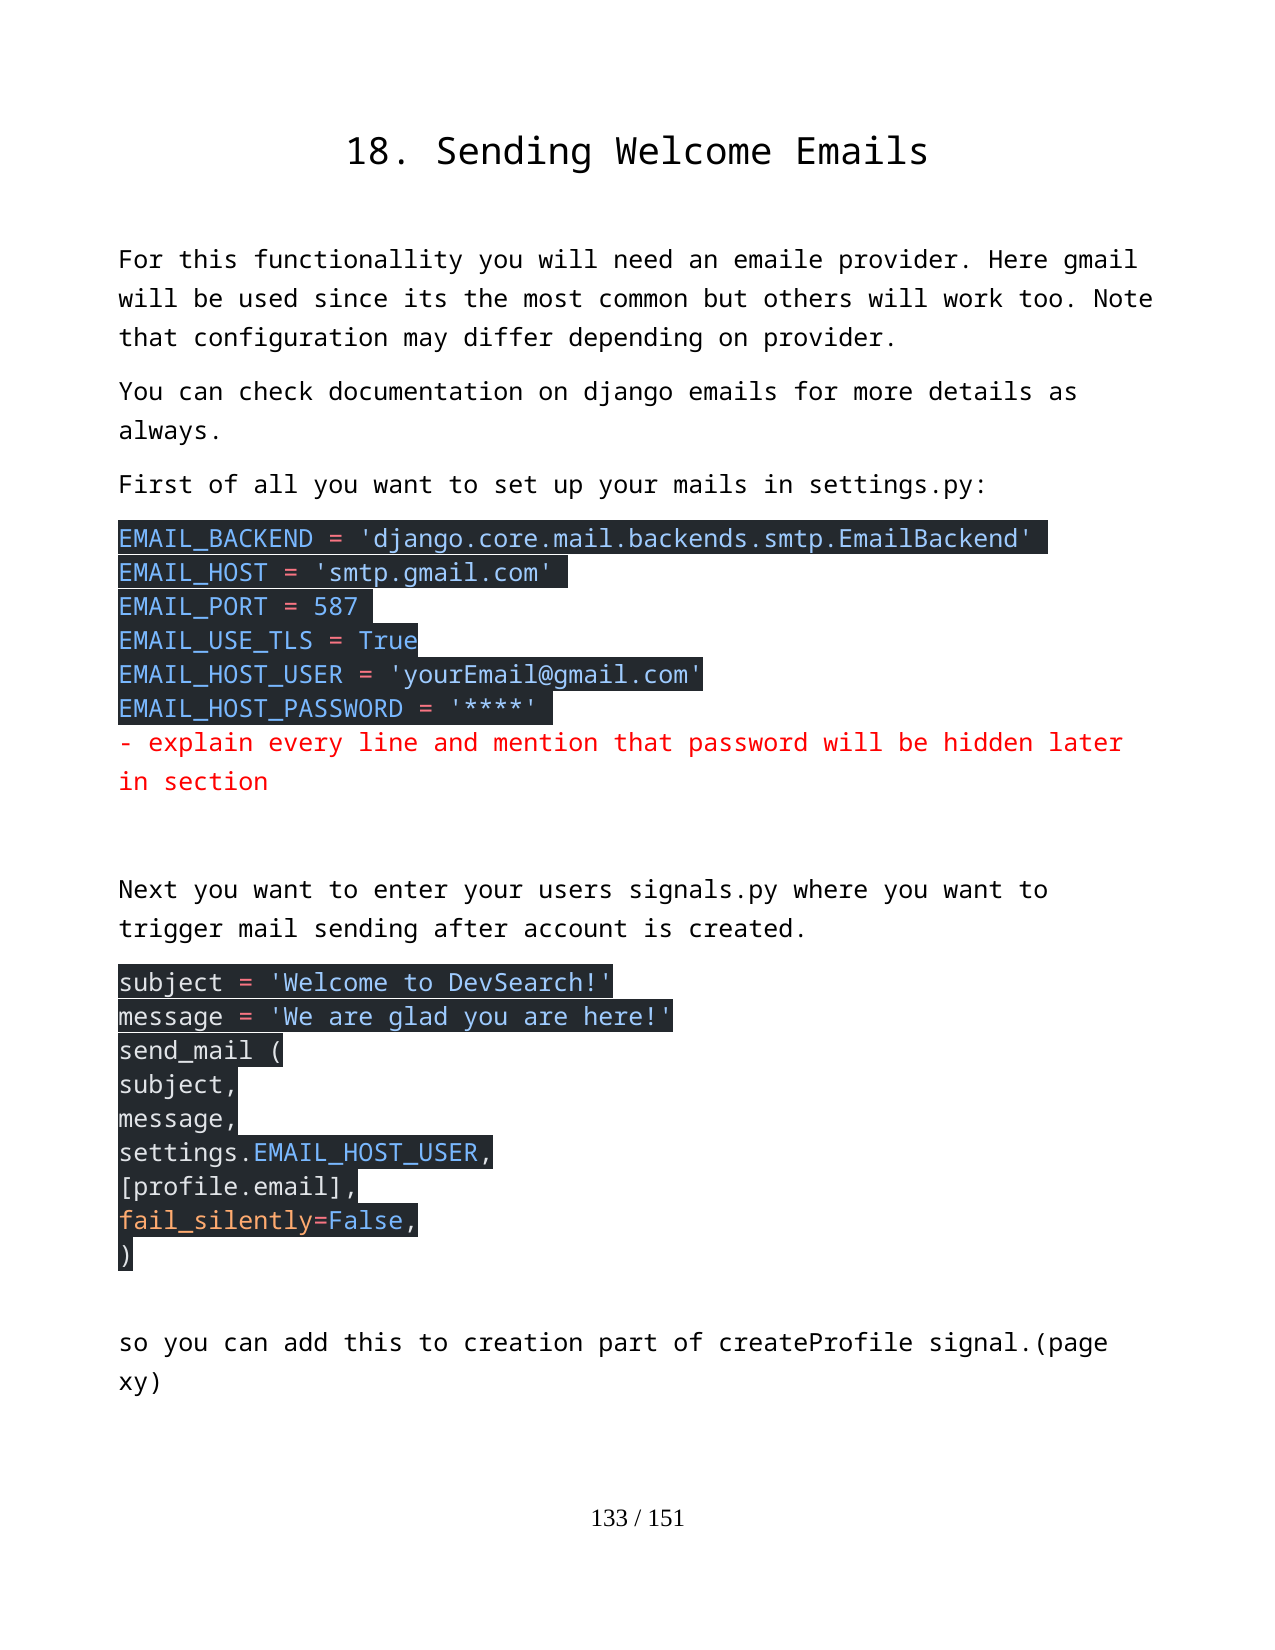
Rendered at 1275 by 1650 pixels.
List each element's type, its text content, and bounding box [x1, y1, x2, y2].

text fail_silently=False, [118, 1203, 1157, 1237]
text EMAIL_HOST = 'smtp.gmail.com' [118, 554, 1157, 588]
text subject = 'Welcome to DevSearch!' [118, 964, 1157, 998]
subtitle 18. Sending Welcome Emails [118, 124, 1157, 175]
text [profile.email], [118, 1169, 1157, 1203]
text You can check documentation on django emails for more details as always. [118, 374, 1157, 447]
text EMAIL_USE_TLS = True [118, 623, 1157, 657]
text For this functionallity you will need an emaile provider. Here gmail will be used since its the most common but others will work too. Note that configuration may differ depending on provider. [118, 242, 1157, 354]
text so you can add this to creation part of createProfile signal.(page xy) [118, 1325, 1157, 1398]
text message, [118, 1101, 1157, 1135]
text EMAIL_HOST_PASSWORD = '****' [118, 691, 1157, 725]
text send_mail ( [118, 1032, 1157, 1067]
text First of all you want to set up your mails in settings.py: [118, 467, 1157, 501]
text subject, [118, 1067, 1157, 1101]
text ) [118, 1237, 1157, 1271]
text - explain every line and mention that password will be hidden later in section [118, 725, 1157, 798]
text settings.EMAIL_HOST_USER, [118, 1135, 1157, 1169]
text Next you want to enter your users signals.py where you want to trigger mail sending after account is created. [118, 871, 1157, 945]
text EMAIL_BACKEND = 'django.core.mail.backends.smtp.EmailBackend' [118, 520, 1157, 554]
text message = 'We are glad you are here!' [118, 998, 1157, 1032]
text EMAIL_HOST_USER = 'yourEmail@gmail.com' [118, 657, 1157, 691]
text EMAIL_PORT = 587 [118, 588, 1157, 623]
